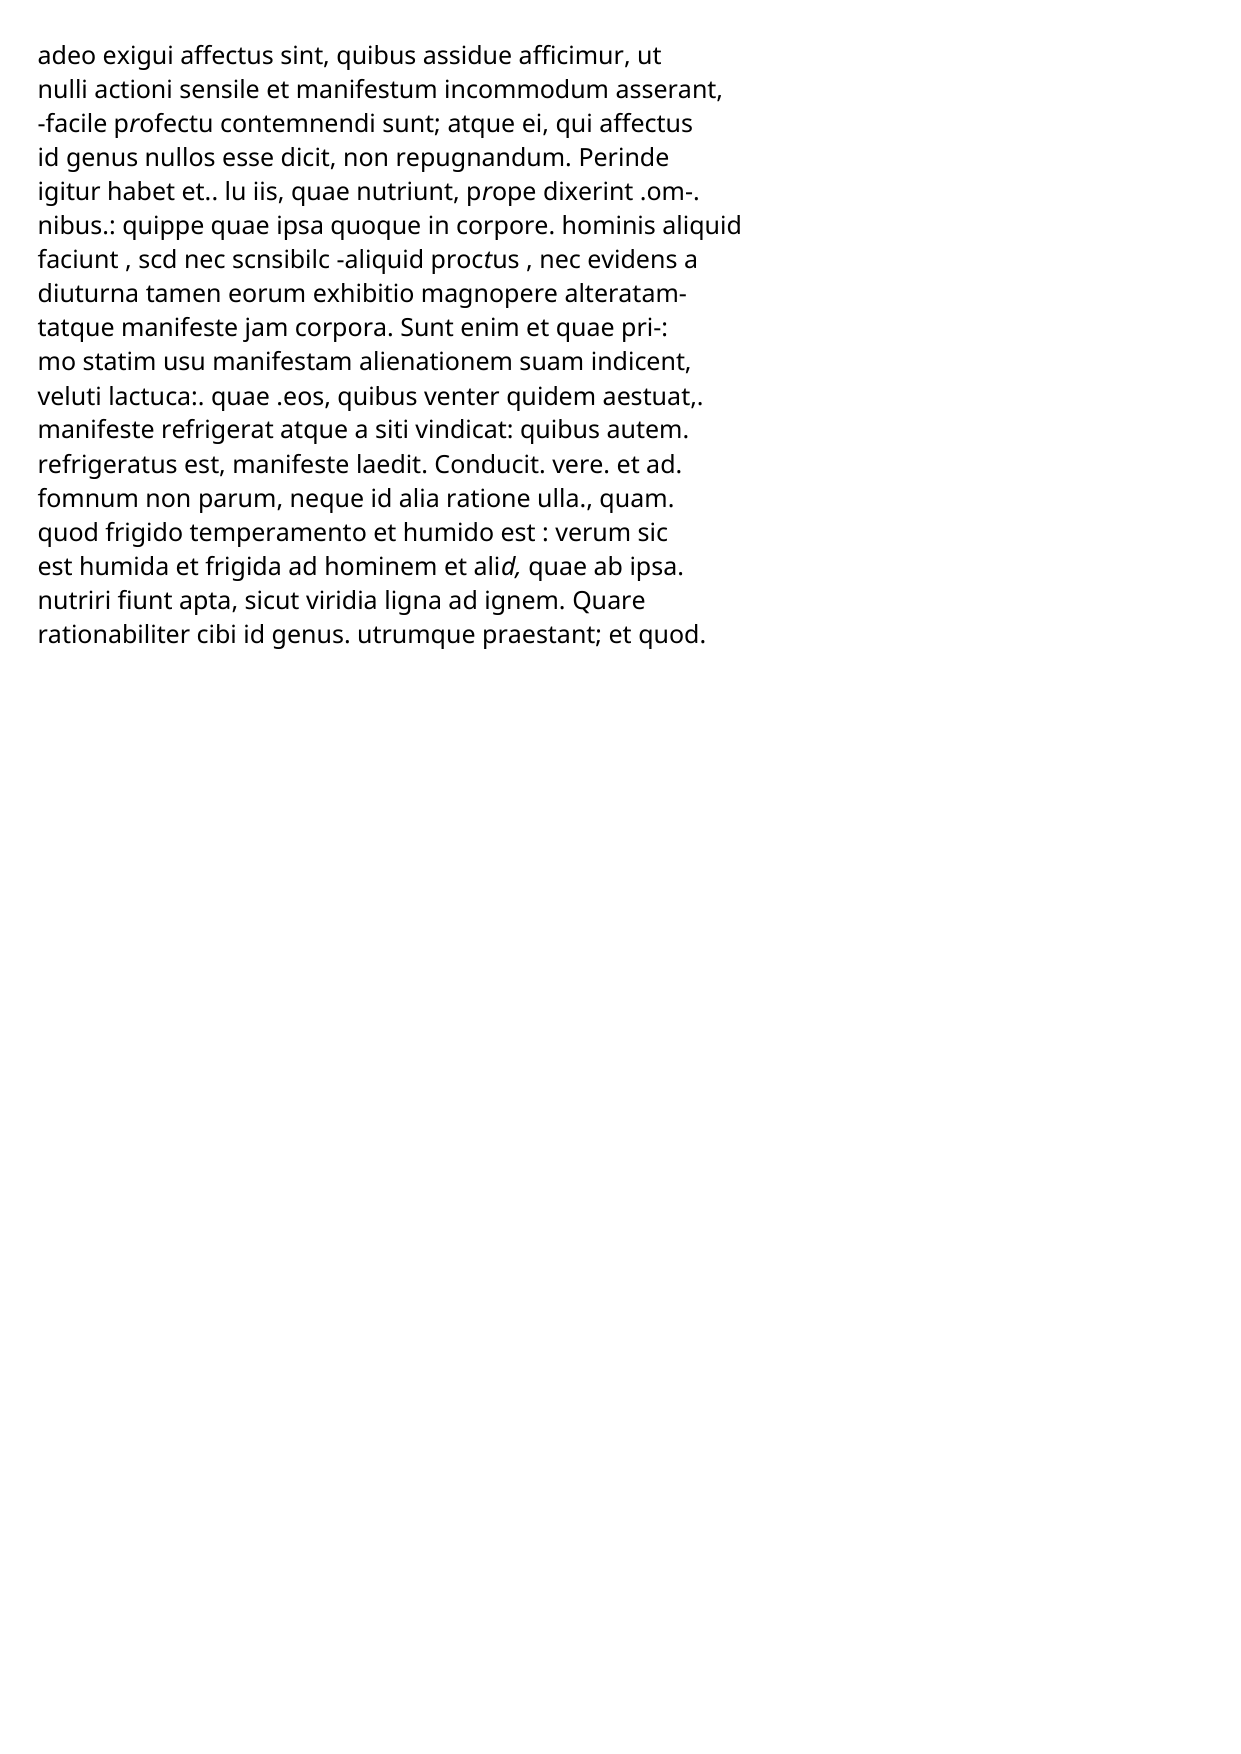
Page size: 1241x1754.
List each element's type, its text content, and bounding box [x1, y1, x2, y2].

text adeo exigui affectus sint, quibus assidue afficimur, ut nulli actioni sensile et manifestum incommodum asserant, -facile profectu contemnendi sunt; atque ei, qui affectus id genus nullos esse dicit, non repugnandum. Perinde igitur habet et.. lu iis, quae nutriunt, prope dixerint .om-. nibus.: quippe quae ipsa quoque in corpore. hominis aliquid faciunt , scd nec scnsibilc -aliquid proctus , nec evidens a diuturna tamen eorum exhibitio magnopere alteratam- tatque manifeste jam corpora. Sunt enim et quae pri-: mo statim usu manifestam alienationem suam indicent, veluti lactuca:. quae .eos, quibus venter quidem aestuat,. manifeste refrigerat atque a siti vindicat: quibus autem. refrigeratus est, manifeste laedit. Conducit. vere. et ad. fomnum non parum, neque id alia ratione ulla., quam. quod frigido temperamento et humido est : verum sic est humida et frigida ad hominem et alid, quae ab ipsa. nutriri fiunt apta, sicut viridia ligna ad ignem. Quare rationabiliter cibi id genus. utrumque praestant; et quod. [37, 37, 1203, 651]
